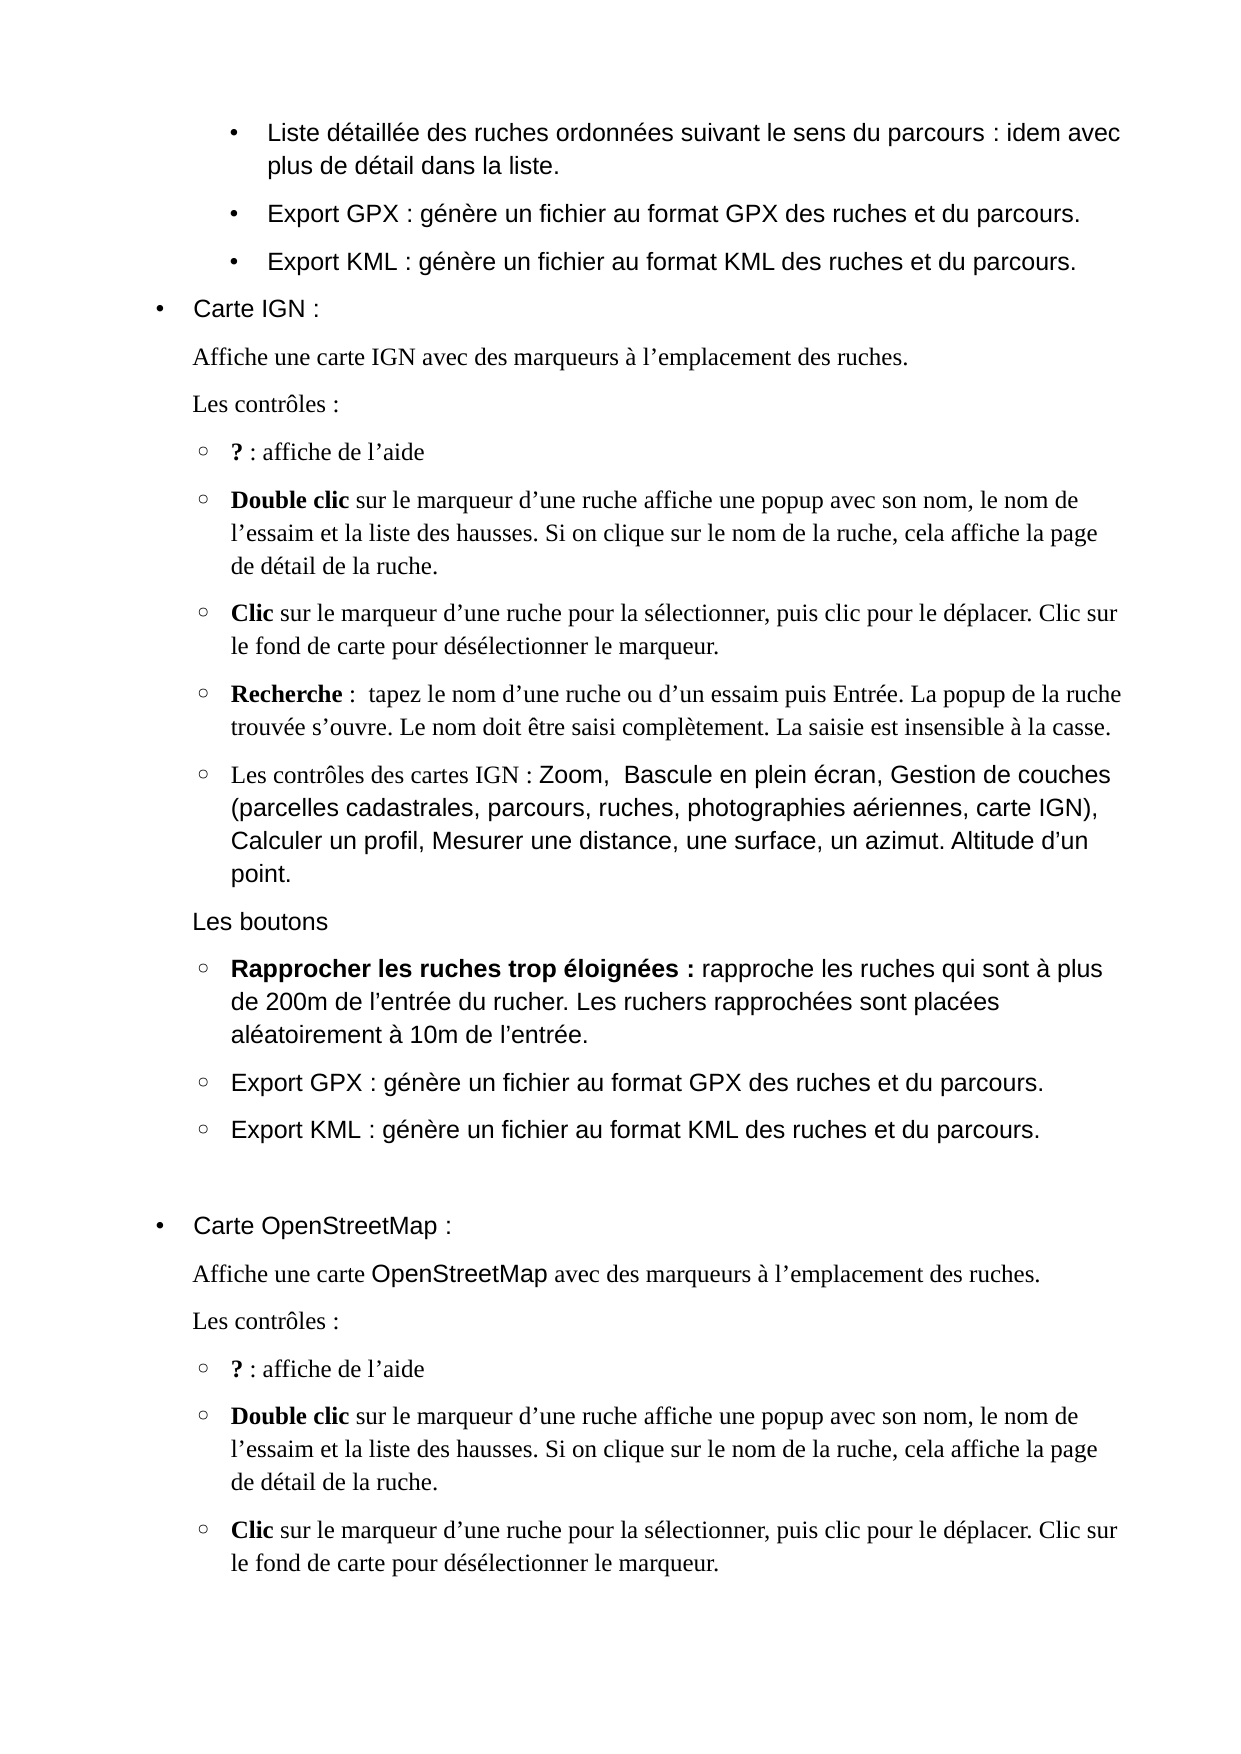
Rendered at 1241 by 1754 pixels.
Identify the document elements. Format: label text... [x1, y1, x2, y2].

list Recherche : tapez le nom d’une ruche ou d’un essaim puis Entrée. La popup de la ruche trouvée s’ouvre. Le nom doit être saisi complètement. La saisie est insensible à la casse. [193, 679, 1122, 741]
list Export GPX : génère un fichier au format GPX des ruches et du parcours. [229, 199, 1122, 228]
text Affiche une carte OpenStreetMap avec des marqueurs à l’emplacement des ruches. [192, 1258, 1122, 1287]
list Clic sur le marqueur d’une ruche pour la sélectionner, puis clic pour le déplacer. Clic sur le fond de carte pour désélectionner le marqueur. [193, 598, 1122, 660]
list ? : affiche de l’aide [193, 1354, 1122, 1383]
list Export GPX : génère un fichier au format GPX des ruches et du parcours. [193, 1068, 1122, 1097]
list Les contrôles des cartes IGN : Zoom, Bascule en plein écran, Gestion de couches (parcelles cadastrales, parcours, ruches, photographies aériennes, carte IGN), Calculer un profil, Mesurer une distance, une surface, un azimut. Altitude d’un point. [193, 760, 1122, 888]
text Affiche une carte IGN avec des marqueurs à l’emplacement des ruches. [192, 342, 1122, 371]
list Carte IGN : [156, 294, 1122, 323]
list Export KML : génère un fichier au format KML des ruches et du parcours. [193, 1116, 1122, 1144]
text Les contrôles : [192, 1306, 1122, 1335]
list Liste détaillée des ruches ordonnées suivant le sens du parcours : idem avec plus de détail dans la liste. [229, 118, 1122, 180]
text Les contrôles : [192, 389, 1122, 418]
list Carte OpenStreetMap : [156, 1211, 1122, 1240]
list Double clic sur le marqueur d’une ruche affiche une popup avec son nom, le nom de l’essaim et la liste des hausses. Si on clique sur le nom de la ruche, cela affiche la page de détail de la ruche. [193, 1401, 1122, 1496]
list Export KML : génère un fichier au format KML des ruches et du parcours. [229, 247, 1122, 275]
list Double clic sur le marqueur d’une ruche affiche une popup avec son nom, le nom de l’essaim et la liste des hausses. Si on clique sur le nom de la ruche, cela affiche la page de détail de la ruche. [193, 485, 1122, 579]
list ? : affiche de l’aide [193, 437, 1122, 466]
list Clic sur le marqueur d’une ruche pour la sélectionner, puis clic pour le déplacer. Clic sur le fond de carte pour désélectionner le marqueur. [193, 1515, 1122, 1577]
list Rapprocher les ruches trop éloignées : rapproche les ruches qui sont à plus de 200m de l’entrée du rucher. Les ruchers rapprochées sont placées aléatoirement à 10m de l’entrée. [193, 954, 1122, 1049]
text Les boutons [192, 906, 1122, 935]
